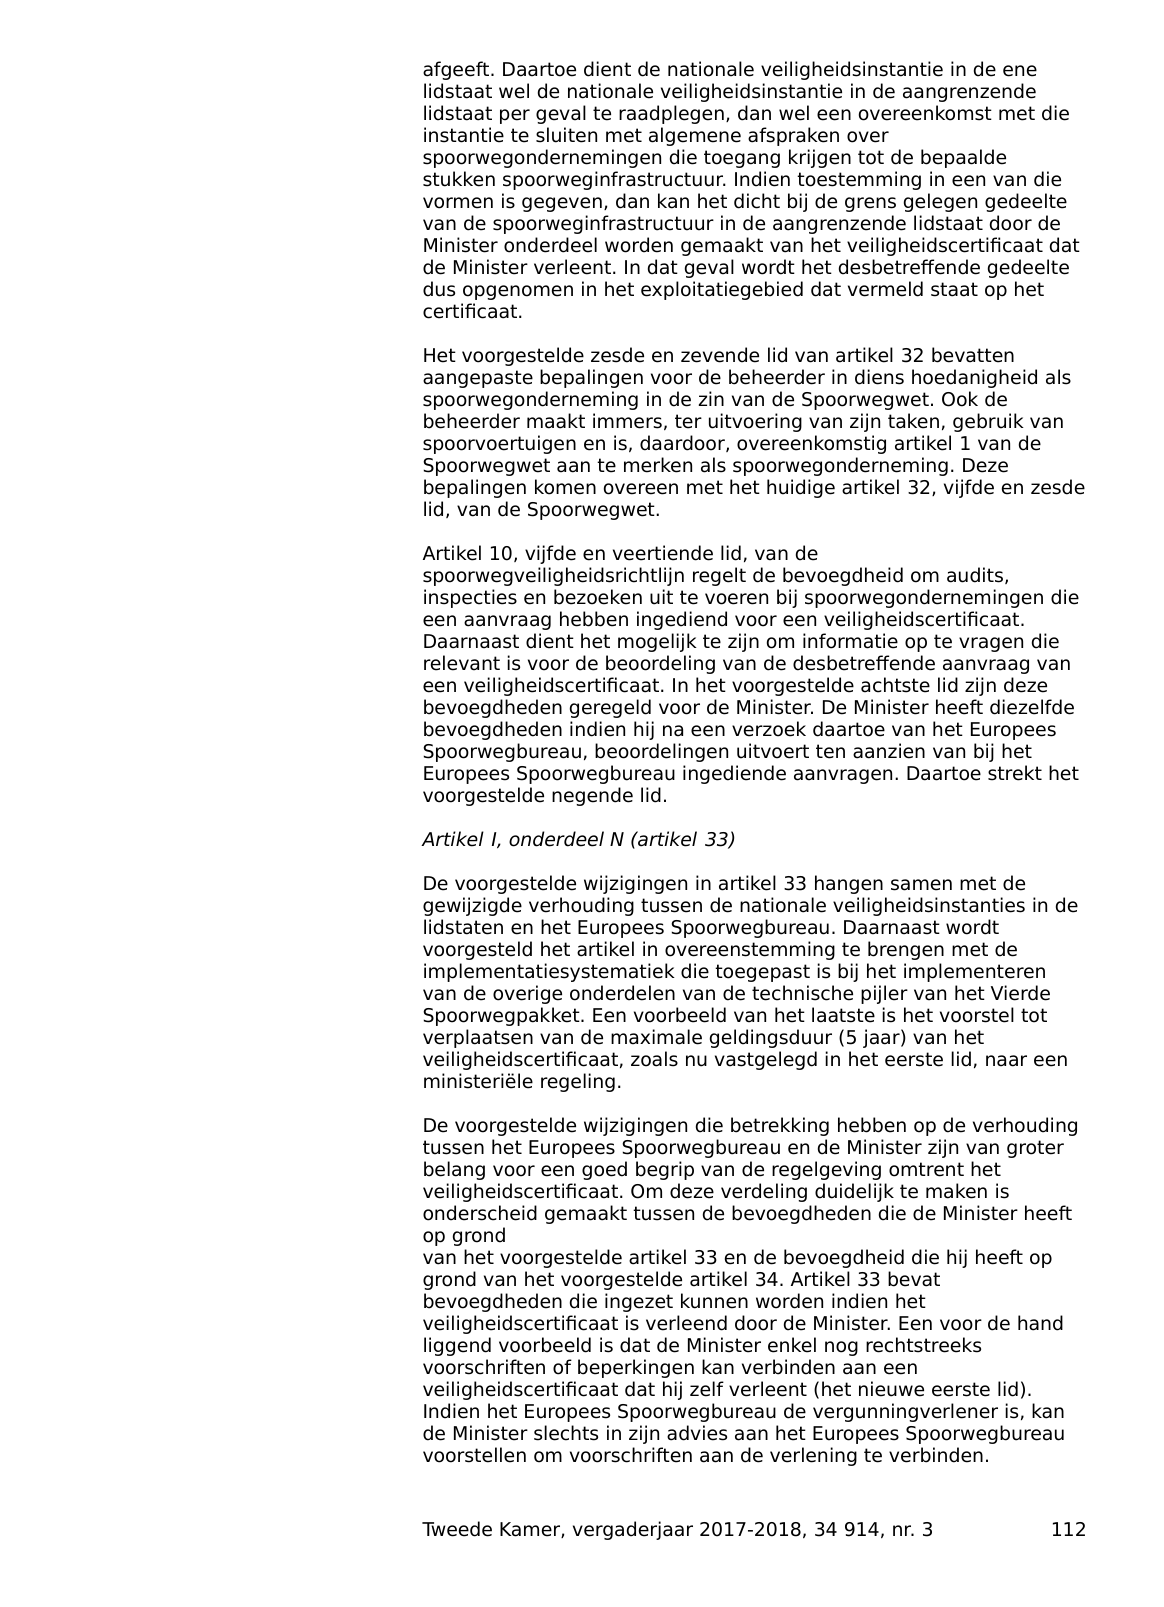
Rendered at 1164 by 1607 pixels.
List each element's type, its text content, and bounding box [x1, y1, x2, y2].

text afgeeft. Daartoe dient de nationale veiligheidsinstantie in de ene lidstaat wel de nationale veiligheidsinstantie in de aangrenzende lidstaat per geval te raadplegen, dan wel een overeenkomst met die instantie te sluiten met algemene afspraken over spoorwegondernemingen die toegang krijgen tot de bepaalde stukken spoorweginfrastructuur. Indien toestemming in een van die vormen is gegeven, dan kan het dicht bij de grens gelegen gedeelte van de spoorweginfrastructuur in de aangrenzende lidstaat door de Minister onderdeel worden gemaakt van het veiligheidscertificaat dat de Minister verleent. In dat geval wordt het desbetreffende gedeelte dus opgenomen in het exploitatiegebied dat vermeld staat op het certificaat. [422, 59, 1087, 323]
subtitle Artikel I, onderdeel N (artikel 33) [422, 829, 1087, 851]
text van het voorgestelde artikel 33 en de bevoegdheid die hij heeft op grond van het voorgestelde artikel 34. Artikel 33 bevat bevoegdheden die ingezet kunnen worden indien het veiligheidscertificaat is verleend door de Minister. Een voor de hand liggend voorbeeld is dat de Minister enkel nog rechtstreeks voorschriften of beperkingen kan verbinden aan een veiligheidscertificaat dat hij zelf verleent (het nieuwe eerste lid). Indien het Europees Spoorwegbureau de vergunningverlener is, kan de Minister slechts in zijn advies aan het Europees Spoorwegbureau voorstellen om voorschriften aan de verlening te verbinden. [422, 1247, 1087, 1467]
text De voorgestelde wijzigingen die betrekking hebben op de verhouding tussen het Europees Spoorwegbureau en de Minister zijn van groter belang voor een goed begrip van de regelgeving omtrent het veiligheidscertificaat. Om deze verdeling duidelijk te maken is onderscheid gemaakt tussen de bevoegdheden die de Minister heeft op grond [422, 1115, 1087, 1247]
text Het voorgestelde zesde en zevende lid van artikel 32 bevatten aangepaste bepalingen voor de beheerder in diens hoedanigheid als spoorwegonderneming in de zin van de Spoorwegwet. Ook de beheerder maakt immers, ter uitvoering van zijn taken, gebruik van spoorvoertuigen en is, daardoor, overeenkomstig artikel 1 van de Spoorwegwet aan te merken als spoorwegonderneming. Deze bepalingen komen overeen met het huidige artikel 32, vijfde en zesde lid, van de Spoorwegwet. [422, 345, 1087, 521]
text De voorgestelde wijzigingen in artikel 33 hangen samen met de gewijzigde verhouding tussen de nationale veiligheidsinstanties in de lidstaten en het Europees Spoorwegbureau. Daarnaast wordt voorgesteld het artikel in overeenstemming te brengen met de implementatiesystematiek die toegepast is bij het implementeren van de overige onderdelen van de technische pijler van het Vierde Spoorwegpakket. Een voorbeeld van het laatste is het voorstel tot verplaatsen van de maximale geldingsduur (5 jaar) van het veiligheidscertificaat, zoals nu vastgelegd in het eerste lid, naar een ministeriële regeling. [422, 873, 1087, 1093]
text Artikel 10, vijfde en veertiende lid, van de spoorwegveiligheidsrichtlijn regelt de bevoegdheid om audits, inspecties en bezoeken uit te voeren bij spoorwegondernemingen die een aanvraag hebben ingediend voor een veiligheidscertificaat. Daarnaast dient het mogelijk te zijn om informatie op te vragen die relevant is voor de beoordeling van de desbetreffende aanvraag van een veiligheidscertificaat. In het voorgestelde achtste lid zijn deze bevoegdheden geregeld voor de Minister. De Minister heeft diezelfde bevoegdheden indien hij na een verzoek daartoe van het Europees Spoorwegbureau, beoordelingen uitvoert ten aanzien van bij het Europees Spoorwegbureau ingediende aanvragen. Daartoe strekt het voorgestelde negende lid. [422, 543, 1087, 807]
